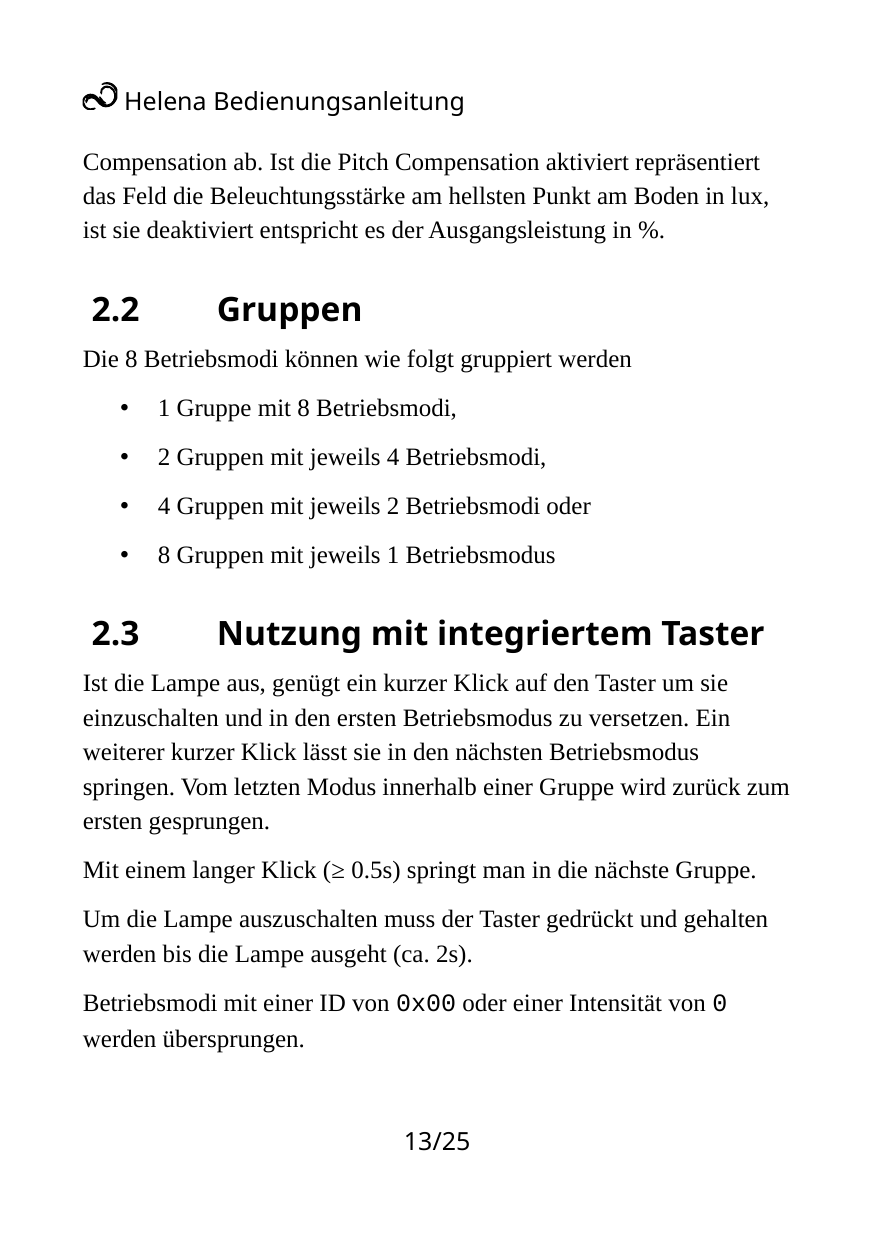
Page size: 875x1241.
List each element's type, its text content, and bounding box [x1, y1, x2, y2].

text Betriebsmodi mit einer ID von 0x00 oder einer Intensität von 0 werden übersprungen. [83, 988, 791, 1053]
text Mit einem langer Klick (≥ 0.5s) springt man in die nächste Gruppe. [83, 855, 791, 884]
text Ist die Lampe aus, genügt ein kurzer Klick auf den Taster um sie einzuschalten und in den ersten Betriebsmodus zu versetzen. Ein weiterer kurzer Klick lässt sie in den nächsten Betriebsmodus springen. Vom letzten Modus innerhalb einer Gruppe wird zurück zum ersten gesprungen. [83, 668, 791, 835]
list 4 Gruppen mit jeweils 2 Betriebsmodi oder [120, 491, 791, 520]
text Compensation ab. Ist die Pitch Compensation aktiviert repräsentiert das Feld die Beleuchtungsstärke am hellsten Punkt am Boden in lux, ist sie deaktiviert entspricht es der Ausgangsleistung in %. [83, 147, 791, 244]
text Die 8 Betriebsmodi können wie folgt gruppiert werden [83, 344, 791, 372]
subtitle Nutzung mit integriertem Taster [83, 610, 791, 656]
list 2 Gruppen mit jeweils 4 Betriebsmodi, [120, 442, 791, 471]
subtitle Gruppen [83, 286, 791, 331]
text Um die Lampe auszuschalten muss der Taster gedrückt und gehalten werden bis die Lampe ausgeht (ca. 2s). [83, 904, 791, 967]
list 8 Gruppen mit jeweils 1 Betriebsmodus [120, 540, 791, 569]
list 1 Gruppe mit 8 Betriebsmodi, [120, 393, 791, 422]
